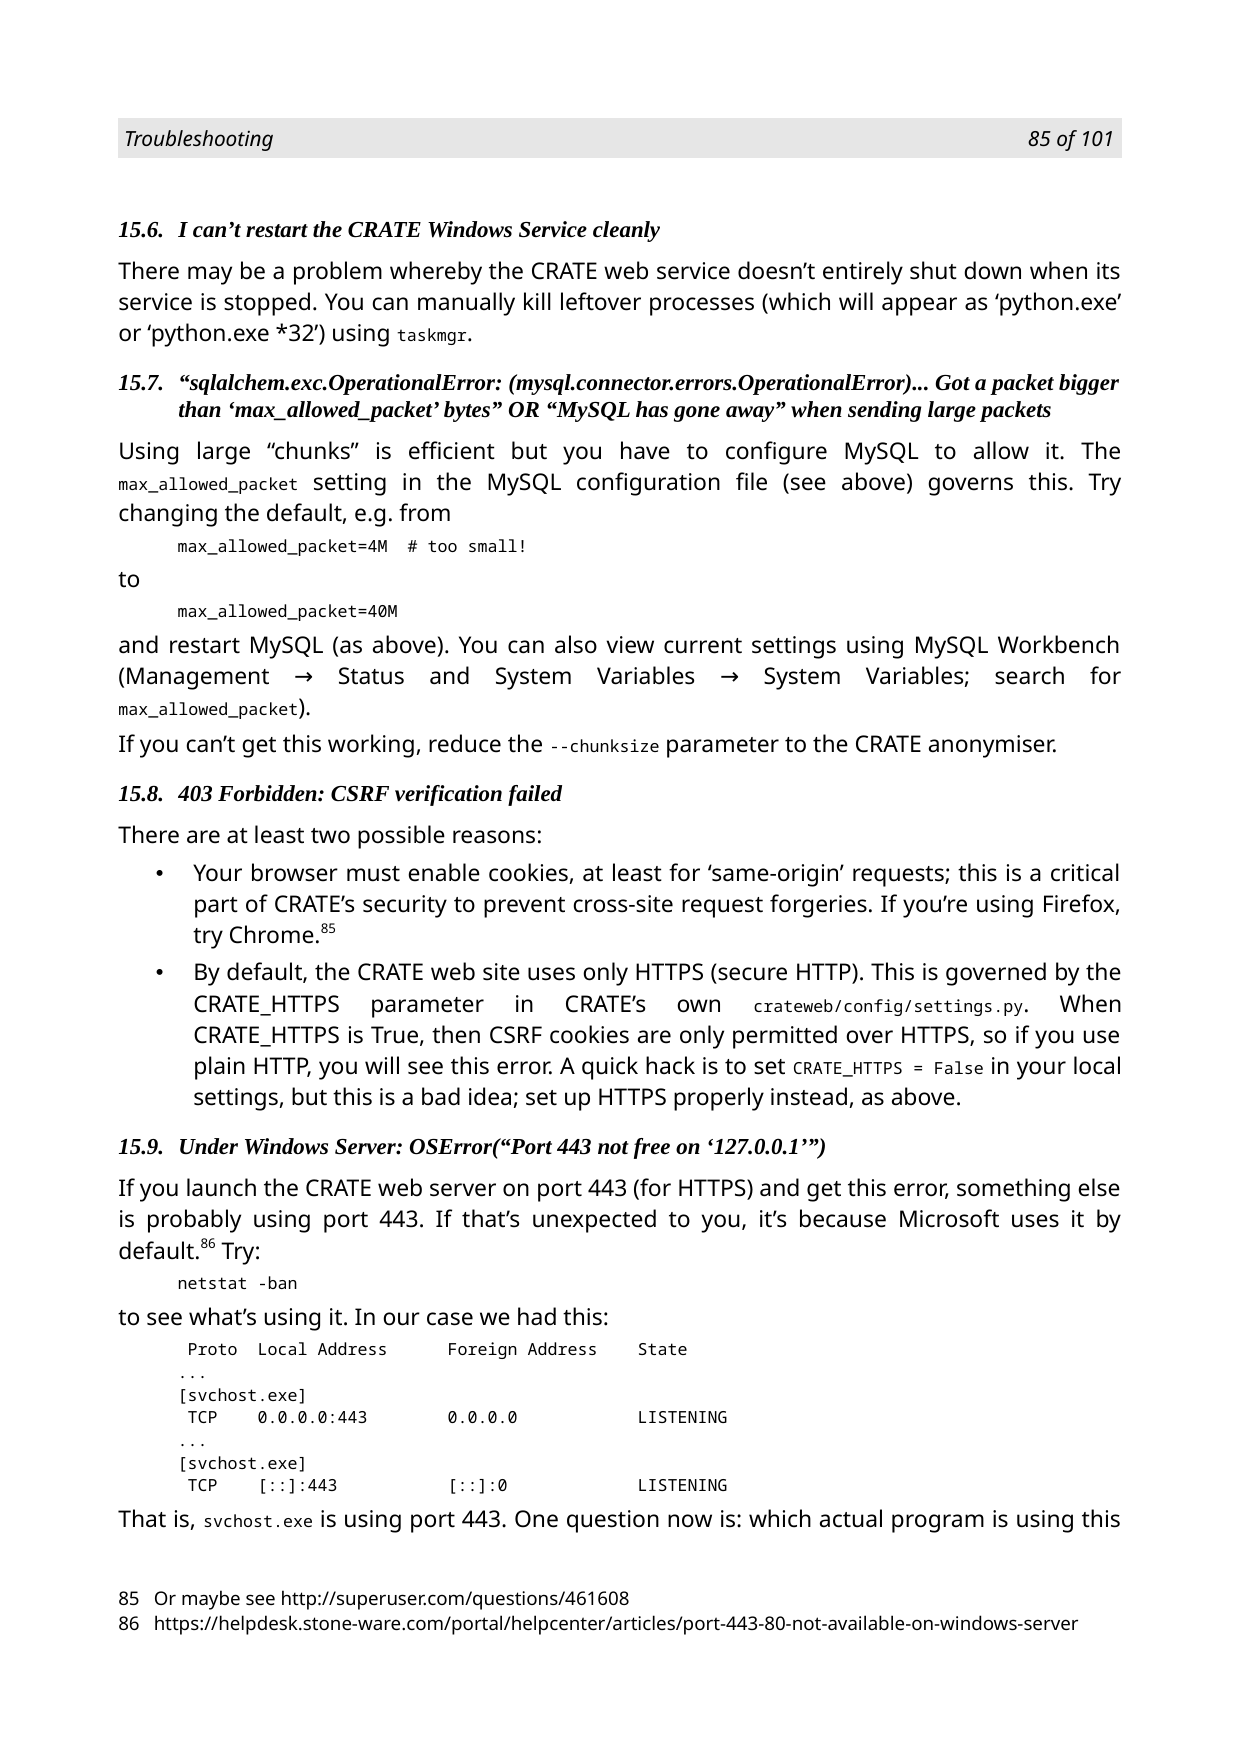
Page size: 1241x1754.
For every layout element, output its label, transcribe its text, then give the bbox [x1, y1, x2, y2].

text and restart MySQL (as above). You can also view current settings using MySQL Workbench (Management → Status and System Variables → System Variables; search for max_allowed_packet). [118, 629, 1122, 722]
text If you can’t get this working, reduce the --chunksize parameter to the CRATE anonymiser. [118, 728, 1122, 760]
subtitle I can’t restart the CRATE Windows Service cleanly [118, 216, 1122, 242]
text Proto Local Address Foreign Address State [177, 1338, 1122, 1360]
text There are at least two possible reasons: [118, 819, 1122, 851]
text ... [177, 1428, 1122, 1451]
text That is, svchost.exe is using port 443. One question now is: which actual program is using this [118, 1503, 1122, 1534]
text netstat -ban [177, 1272, 1122, 1294]
list Your browser must enable cookies, at least for ‘same-origin’ requests; this is a critical part of CRATE’s security to prevent cross-site request forgeries. If you’re using Firefox, try Chrome. [156, 857, 1122, 950]
text max_allowed_packet=40M [177, 600, 1122, 623]
text There may be a problem whereby the CRATE web service doesn’t entirely shut down when its service is stopped. You can manually kill leftover processes (which will appear as ‘python.exe’ or ‘python.exe *32’) using taskmgr. [118, 255, 1122, 348]
text to [118, 563, 1122, 594]
subtitle “sqlalchem.exc.OperationalError: (mysql.connector.errors.OperationalError)... Got a packet bigger than ‘max_allowed_packet’ bytes” OR “MySQL has gone away” when sending large packets [118, 369, 1122, 422]
text [svchost.exe] [177, 1383, 1122, 1406]
list Or maybe see http://superuser.com/questions/461608 [118, 1585, 1122, 1610]
subtitle Under Windows Server: OSError(“Port 443 not free on ‘127.0.0.1’”) [118, 1133, 1122, 1160]
text to see what’s using it. In our case we had this: [118, 1301, 1122, 1332]
text [svchost.exe] [177, 1451, 1122, 1474]
text max_allowed_packet=4M # too small! [177, 534, 1122, 557]
list By default, the CRATE web site uses only HTTPS (secure HTTP). This is governed by the CRATE_HTTPS parameter in CRATE’s own crateweb/config/settings.py. When CRATE_HTTPS is True, then CSRF cookies are only permitted over HTTPS, so if you use plain HTTP, you will see this error. A quick hack is to set CRATE_HTTPS = False in your local settings, but this is a bad idea; set up HTTPS properly instead, as above. [156, 956, 1122, 1112]
text ... [177, 1360, 1122, 1383]
text Using large “chunks” is efficient but you have to configure MySQL to allow it. The max_allowed_packet setting in the MySQL configuration file (see above) governs this. Try changing the default, e.g. from [118, 434, 1122, 528]
text If you launch the CRATE web server on port 443 (for HTTPS) and get this error, something else is probably using port 443. If that’s unexpected to you, it’s because Microsoft uses it by default. Try: [118, 1172, 1122, 1266]
text TCP 0.0.0.0:443 0.0.0.0 LISTENING [177, 1406, 1122, 1428]
subtitle 403 Forbidden: CSRF verification failed [118, 781, 1122, 807]
text https://helpdesk.stone-ware.com/portal/helpcenter/articles/port-443-80-not-available-on-windows-server [118, 1610, 1122, 1636]
text TCP [::]:443 [::]:0 LISTENING [177, 1474, 1122, 1497]
